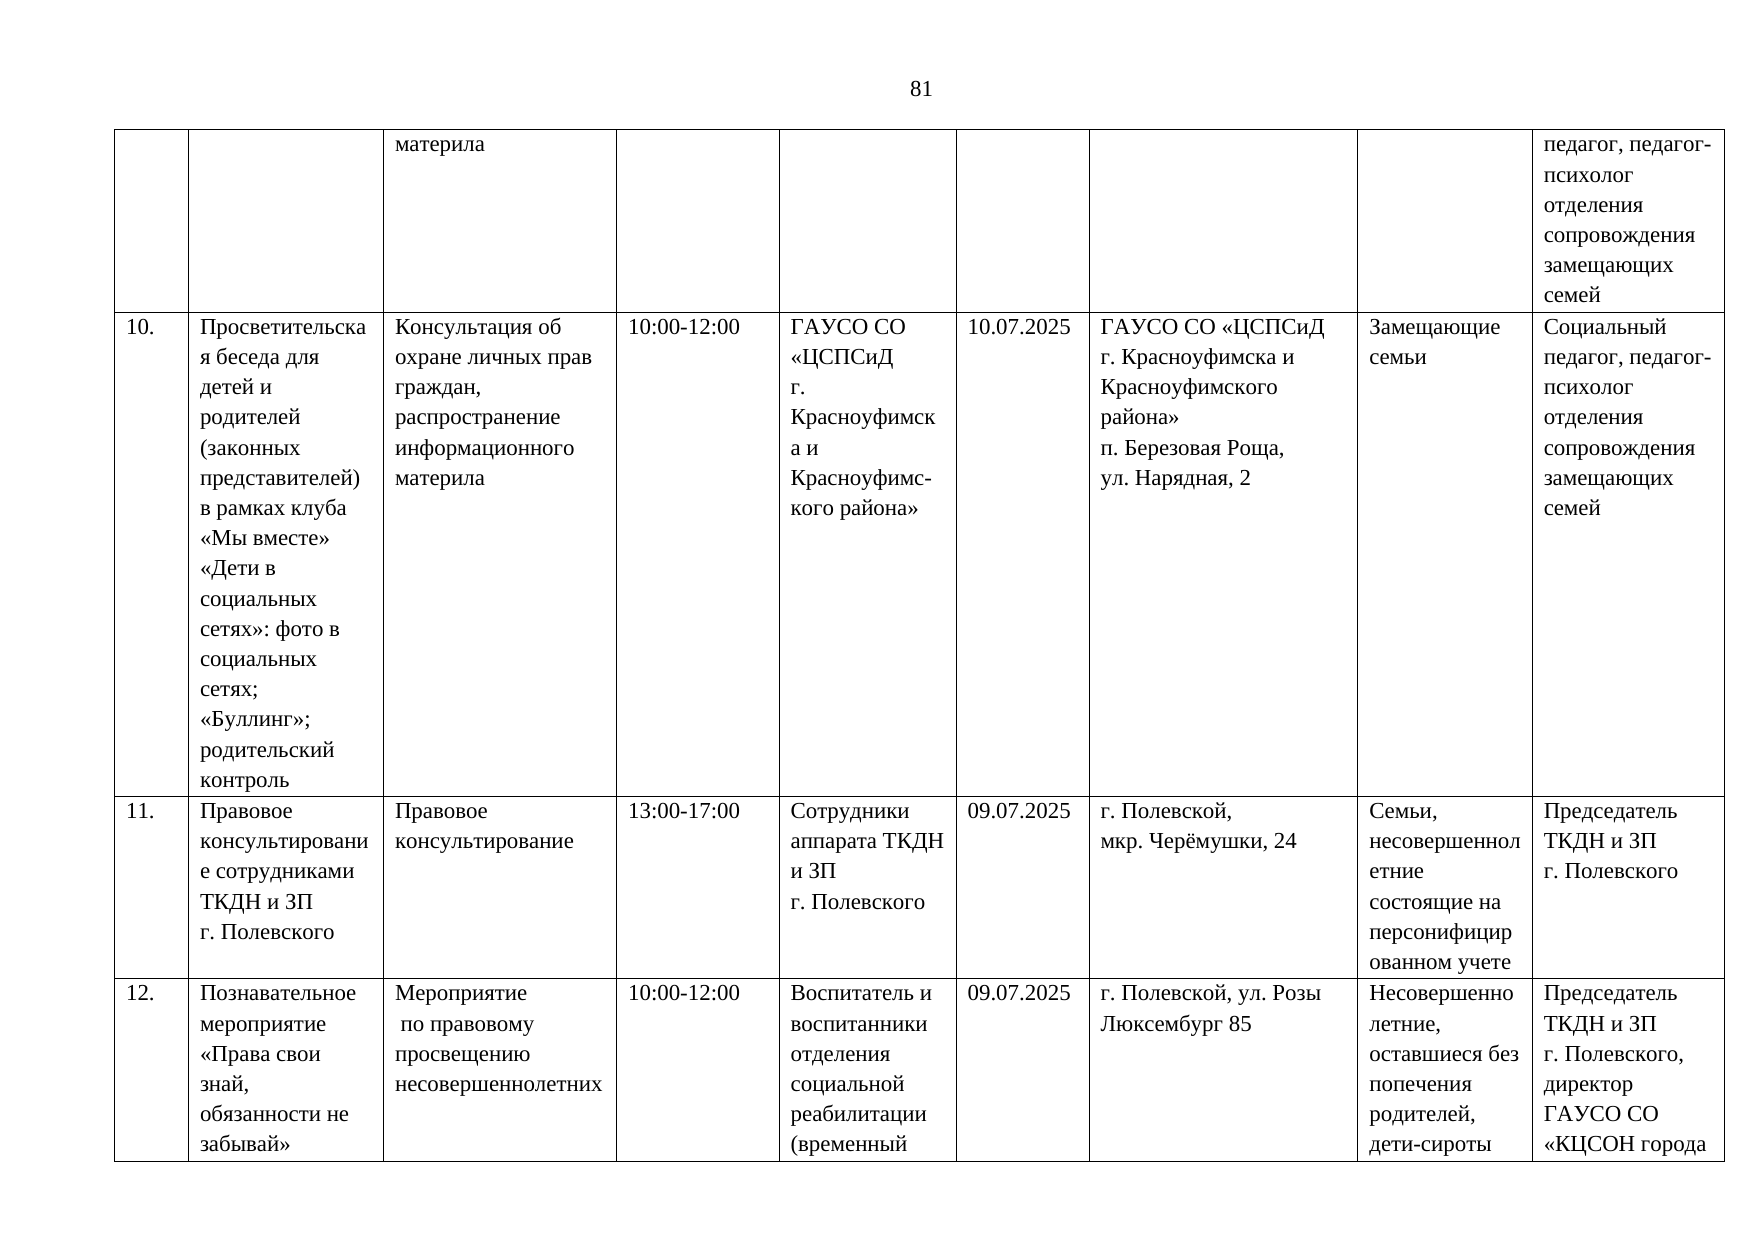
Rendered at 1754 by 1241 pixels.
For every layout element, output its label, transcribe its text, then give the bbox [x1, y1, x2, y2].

table_cell Несовершеннолетние, оставшиеся без попечения родителей, дети-сироты [1358, 979, 1532, 1161]
table_cell Воспитатель и воспитанники отделения социальной реабилитации (временный [780, 979, 956, 1161]
table_cell Мероприятие по правовому просвещению несовершеннолетних [384, 979, 616, 1161]
table_cell [115, 130, 188, 312]
table_cell ГАУСО СО «ЦСПСиД г. Красноуфимска и Красноуфимс-кого района» [780, 313, 956, 796]
table_cell 10. [115, 313, 188, 796]
table_cell 09.07.2025 [957, 797, 1089, 978]
table_cell г. Полевской, ул. Розы Люксембург 85 [1090, 979, 1357, 1161]
table_cell Председатель ТКДН и ЗП г. Полевского [1533, 797, 1724, 978]
table_cell 10:00-12:00 [617, 979, 779, 1161]
table_cell Семьи, несовершеннолетние состоящие на персонифицированном учете [1358, 797, 1532, 978]
table_cell Замещающие семьи [1358, 313, 1532, 796]
table_cell [780, 130, 956, 312]
table_cell г. Полевской, мкр. Черёмушки, 24 [1090, 797, 1357, 978]
table_cell Председатель ТКДН и ЗП г. Полевского, директор ГАУСО СО «КЦСОН города [1533, 979, 1724, 1161]
table_cell Правовое консультирование [384, 797, 616, 978]
table_cell Познавательное мероприятие «Права свои знай, обязанности не забывай» [189, 979, 383, 1161]
table_cell [1358, 130, 1532, 312]
table_cell [957, 130, 1089, 312]
table_cell педагог, педагог-психолог отделения сопровождения замещающих семей [1533, 130, 1724, 312]
table_cell материла [384, 130, 616, 312]
table_cell Социальный педагог, педагог-психолог отделения сопровождения замещающих семей [1533, 313, 1724, 796]
table_cell [617, 130, 779, 312]
table_cell Консультация об охране личных прав граждан, распространение информационного материла [384, 313, 616, 796]
table_cell 09.07.2025 [957, 979, 1089, 1161]
table_cell 10.07.2025 [957, 313, 1089, 796]
table_cell Правовое консультирование сотрудниками ТКДН и ЗП г. Полевского [189, 797, 383, 978]
table_cell 11. [115, 797, 188, 978]
table_cell Сотрудники аппарата ТКДН и ЗП г. Полевского [780, 797, 956, 978]
table_cell 13:00-17:00 [617, 797, 779, 978]
table_cell 12. [115, 979, 188, 1161]
table_cell [189, 130, 383, 312]
table_cell Просветительская беседа для детей и родителей (законных представителей) в рамках клуба «Мы вместе» «Дети в социальных сетях»: фото в социальных сетях; «Буллинг»; родительский контроль [189, 313, 383, 796]
table_cell ГАУСО СО «ЦСПСиД г. Красноуфимска и Красноуфимского района» п. Березовая Роща, ул. Нарядная, 2 [1090, 313, 1357, 796]
table_cell 10:00-12:00 [617, 313, 779, 796]
table_cell [1090, 130, 1357, 312]
